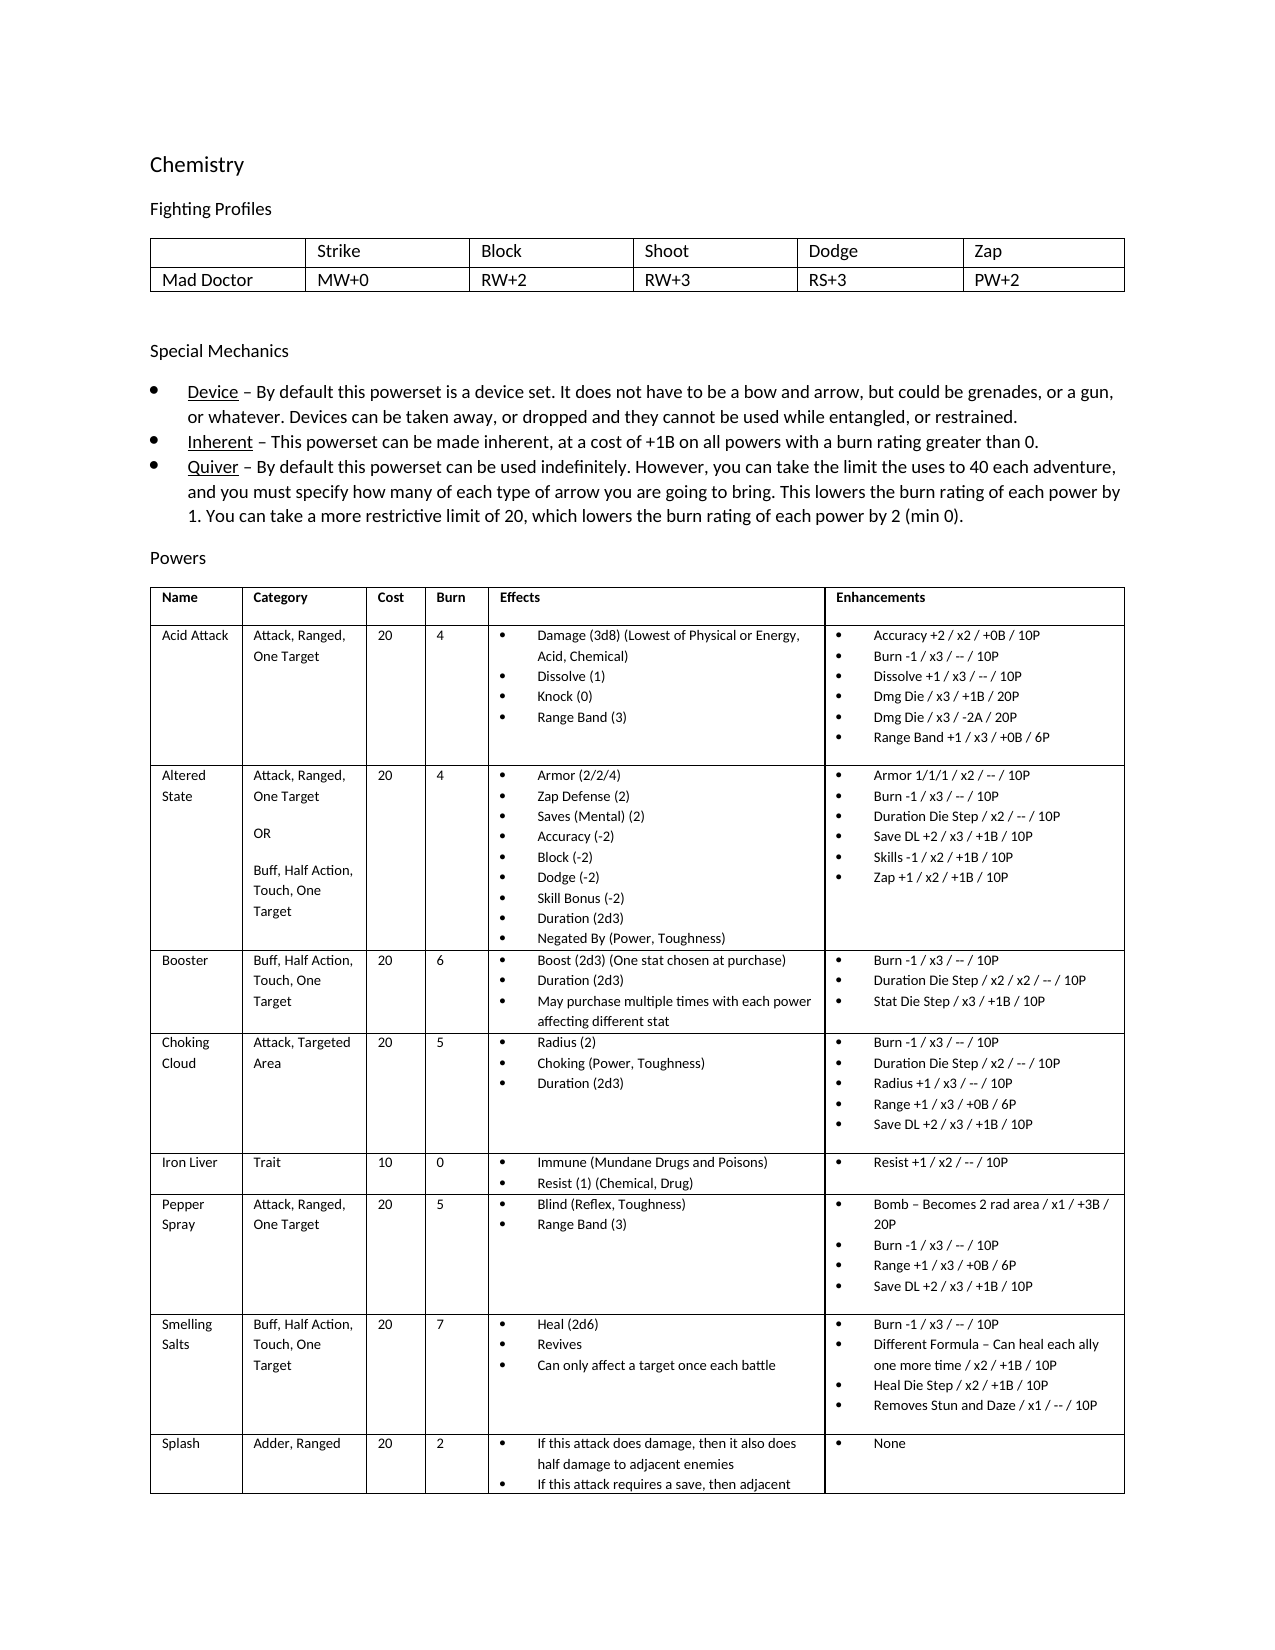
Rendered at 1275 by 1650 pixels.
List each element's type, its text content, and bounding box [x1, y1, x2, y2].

table_header Category [243, 588, 366, 625]
table_cell None [826, 1435, 1124, 1493]
table_cell Burn -1 / x3 / -- / 10P Duration Die Step / x2 / x2 / -- / 10P Stat Die Step / x3 / +1B / 10P [826, 951, 1124, 1033]
text Special Mechanics [150, 339, 1125, 362]
table_header Strike [306, 239, 469, 267]
table_cell 20 [367, 1195, 425, 1314]
table_cell Booster [151, 951, 242, 1033]
table_cell 10 [367, 1154, 425, 1194]
table_header Enhancements [826, 588, 1124, 625]
table_cell Boost (2d3) (One stat chosen at purchase) Duration (2d3) May purchase multiple times with each power affecting different stat [489, 951, 824, 1033]
table_cell 20 [367, 626, 425, 765]
table_cell Accuracy +2 / x2 / +0B / 10P Burn -1 / x3 / -- / 10P Dissolve +1 / x3 / -- / 10P Dmg Die / x3 / +1B / 20P Dmg Die / x3 / -2A / 20P Range Band +1 / x3 / +0B / 6P [826, 626, 1124, 765]
table_cell RW+3 [634, 268, 797, 291]
table_cell MW+0 [306, 268, 469, 291]
table_cell 4 [426, 626, 488, 765]
table_cell Damage (3d8) (Lowest of Physical or Energy, Acid, Chemical) Dissolve (1) Knock (0) Range Band (3) [489, 626, 824, 765]
table_cell Armor (2/2/4) Zap Defense (2) Saves (Mental) (2) Accuracy (-2) Block (-2) Dodge (-2) Skill Bonus (-2) Duration (2d3) Negated By (Power, Toughness) [489, 766, 824, 950]
table_cell RW+2 [470, 268, 633, 291]
table_cell 20 [367, 1315, 425, 1433]
table_cell Iron Liver [151, 1154, 242, 1194]
table_cell Pepper Spray [151, 1195, 242, 1314]
table_cell 20 [367, 951, 425, 1033]
table_cell Mad Doctor [151, 268, 305, 291]
table_cell Blind (Reflex, Toughness) Range Band (3) [489, 1195, 824, 1314]
table_cell Radius (2) Choking (Power, Toughness) Duration (2d3) [489, 1034, 824, 1152]
table_cell Buff, Half Action, Touch, One Target [243, 951, 366, 1033]
table_cell Acid Attack [151, 626, 242, 765]
table_cell Altered State [151, 766, 242, 950]
table_cell Burn -1 / x3 / -- / 10P Different Formula – Can heal each ally one more time / x2 / +1B / 10P Heal Die Step / x2 / +1B / 10P Removes Stun and Daze / x1 / -- / 10P [826, 1315, 1124, 1433]
table_header [151, 239, 305, 267]
table_cell 5 [426, 1034, 488, 1152]
text Chemistry [150, 150, 1125, 178]
table_cell Smelling Salts [151, 1315, 242, 1433]
table_header Block [470, 239, 633, 267]
table_cell Trait [243, 1154, 366, 1194]
table_header Shoot [634, 239, 797, 267]
table_cell 2 [426, 1435, 488, 1493]
table_cell Resist +1 / x2 / -- / 10P [826, 1154, 1124, 1194]
table_cell Attack, Targeted Area [243, 1034, 366, 1152]
table_header Zap [964, 239, 1124, 267]
table_header Burn [426, 588, 488, 625]
table_cell If this attack does damage, then it also does half damage to adjacent enemies If this attack requires a save, then adjacent [489, 1435, 824, 1493]
table_cell 20 [367, 1034, 425, 1152]
table_cell Adder, Ranged [243, 1435, 366, 1493]
table_cell PW+2 [964, 268, 1124, 291]
table_cell 0 [426, 1154, 488, 1194]
table_header Effects [489, 588, 824, 625]
table_cell 7 [426, 1315, 488, 1433]
table_header Dodge [798, 239, 963, 267]
table_cell Armor 1/1/1 / x2 / -- / 10P Burn -1 / x3 / -- / 10P Duration Die Step / x2 / -- / 10P Save DL +2 / x3 / +1B / 10P Skills -1 / x2 / +1B / 10P Zap +1 / x2 / +1B / 10P [826, 766, 1124, 950]
table_cell Heal (2d6) Revives Can only affect a target once each battle [489, 1315, 824, 1433]
table_cell Attack, Ranged, One Target [243, 626, 366, 765]
table_cell Attack, Ranged, One Target OR Buff, Half Action, Touch, One Target [243, 766, 366, 950]
table_cell 20 [367, 766, 425, 950]
text Powers [150, 546, 1125, 569]
table_cell 5 [426, 1195, 488, 1314]
table_cell Splash [151, 1435, 242, 1493]
table_cell Attack, Ranged, One Target [243, 1195, 366, 1314]
table_header Name [151, 588, 242, 625]
table_cell 6 [426, 951, 488, 1033]
table_cell Buff, Half Action, Touch, One Target [243, 1315, 366, 1433]
list Inherent – This powerset can be made inherent, at a cost of +1B on all powers with a burn rating greater than 0. [150, 430, 1125, 453]
list Device – By default this powerset is a device set. It does not have to be a bow and arrow, but could be grenades, or a gun, or whatever. Devices can be taken away, or dropped and they cannot be used while entangled, or restrained. [150, 381, 1125, 428]
table_header Cost [367, 588, 425, 625]
table_cell Bomb – Becomes 2 rad area / x1 / +3B / 20P Burn -1 / x3 / -- / 10P Range +1 / x3 / +0B / 6P Save DL +2 / x3 / +1B / 10P [826, 1195, 1124, 1314]
table_cell Immune (Mundane Drugs and Poisons) Resist (1) (Chemical, Drug) [489, 1154, 824, 1194]
table_cell 20 [367, 1435, 425, 1493]
table_cell 4 [426, 766, 488, 950]
table_cell RS+3 [798, 268, 963, 291]
table_cell Choking Cloud [151, 1034, 242, 1152]
table_cell Burn -1 / x3 / -- / 10P Duration Die Step / x2 / -- / 10P Radius +1 / x3 / -- / 10P Range +1 / x3 / +0B / 6P Save DL +2 / x3 / +1B / 10P [826, 1034, 1124, 1152]
list Quiver – By default this powerset can be used indefinitely. However, you can take the limit the uses to 40 each adventure, and you must specify how many of each type of arrow you are going to bring. This lowers the burn rating of each power by 1. You can take a more restrictive limit of 20, which lowers the burn rating of each power by 2 (min 0). [150, 455, 1125, 527]
text Fighting Profiles [150, 197, 1125, 220]
